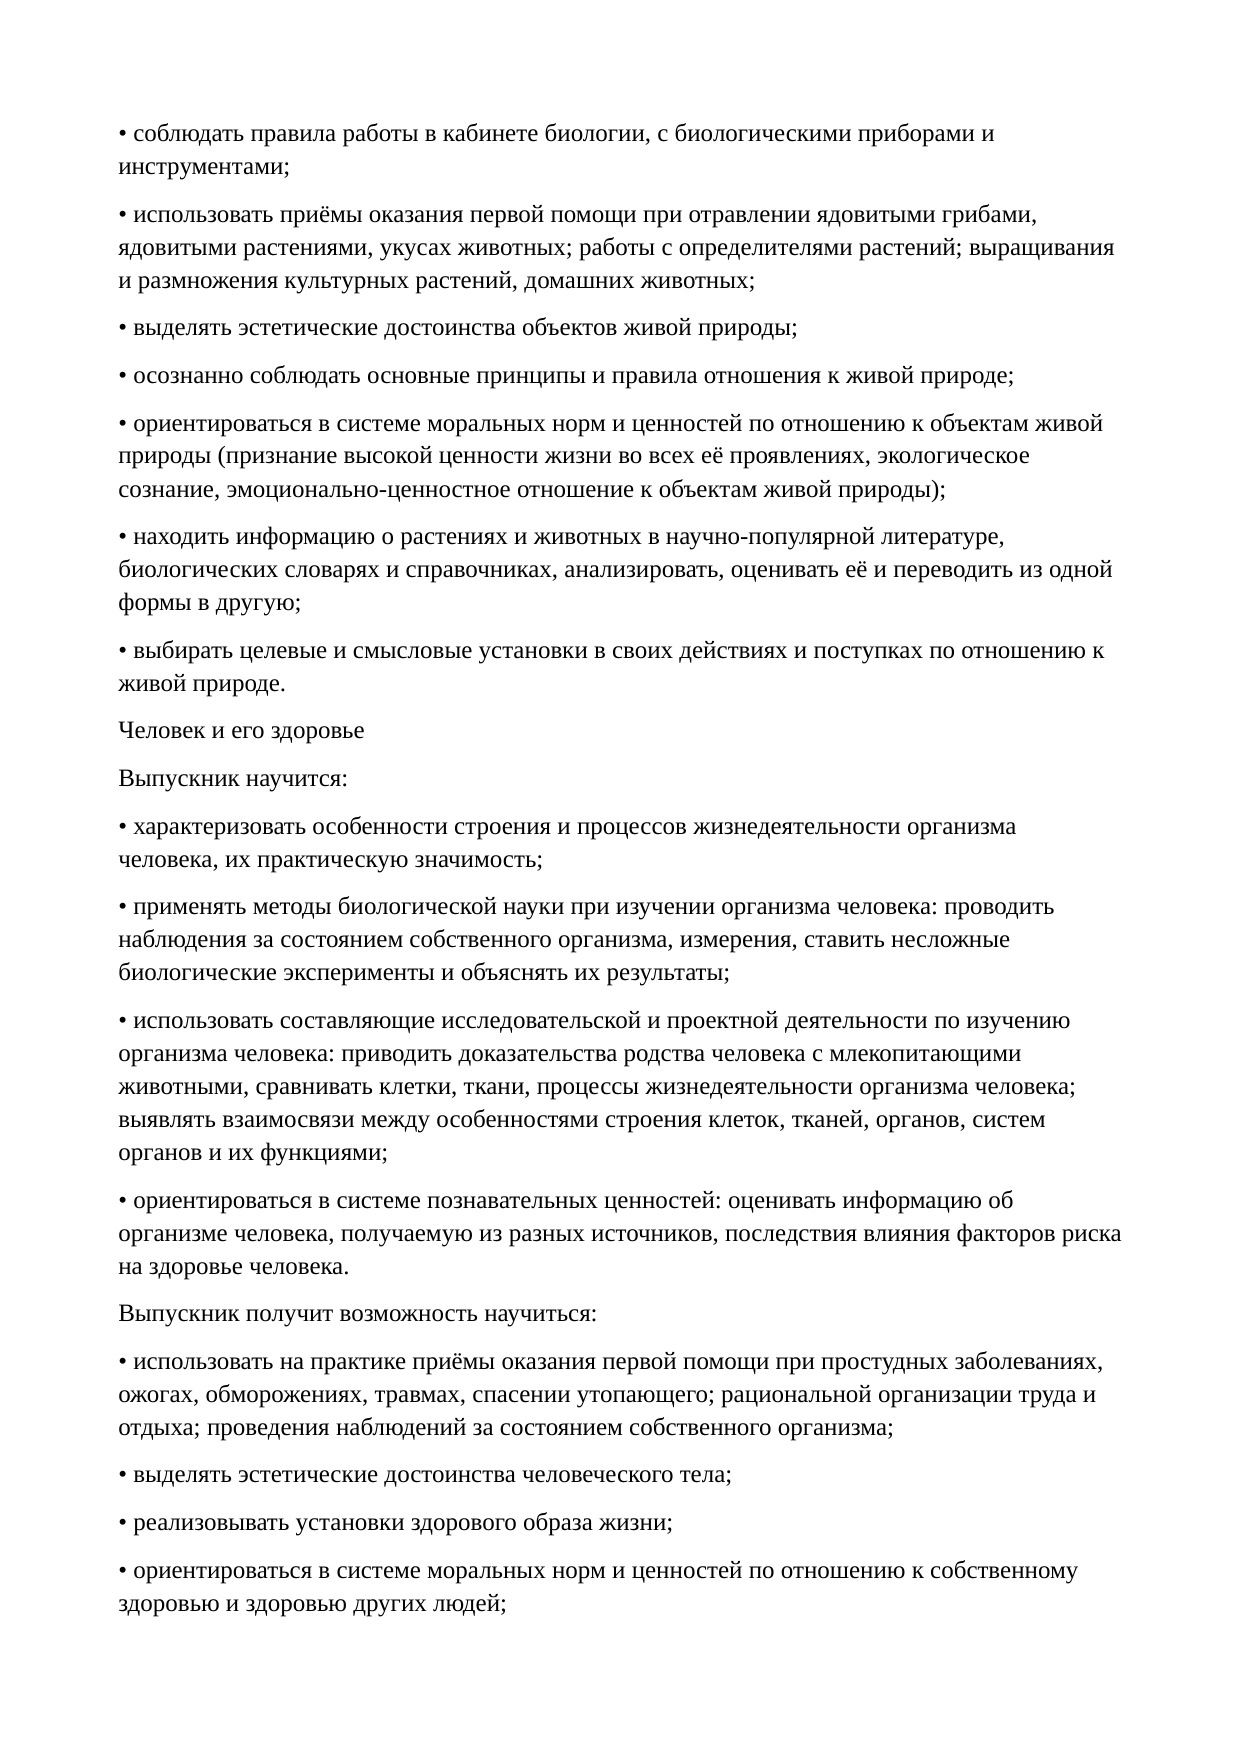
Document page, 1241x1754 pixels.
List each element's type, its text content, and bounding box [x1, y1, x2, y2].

text • применять методы биологической науки при изучении организма человека: проводить наблюдения за состоянием собственного организма, измерения, ставить несложные биологические эксперименты и объяснять их результаты; [118, 891, 1122, 986]
text • находить информацию о растениях и животных в научно-популярной литературе, биологических словарях и справочниках, анализировать, оценивать её и переводить из одной формы в другую; [118, 521, 1122, 616]
text • реализовывать установки здорового образа жизни; [118, 1507, 1122, 1536]
text • характеризовать особенности строения и процессов жизнедеятельности организма человека, их практическую значимость; [118, 811, 1122, 872]
text • осознанно соблюдать основные принципы и правила отношения к живой природе; [118, 360, 1122, 389]
text • соблюдать правила работы в кабинете биологии, с биологическими приборами и инструментами; [118, 118, 1122, 180]
text • выбирать целевые и смысловые установки в своих действиях и поступках по отношению к живой природе. [118, 635, 1122, 697]
text • ориентироваться в системе моральных норм и ценностей по отношению к объектам живой природы (признание высокой ценности жизни во всех её проявлениях, экологическое сознание, эмоционально-ценностное отношение к объектам живой природы); [118, 408, 1122, 502]
text • использовать на практике приёмы оказания первой помощи при простудных заболеваниях, ожогах, обморожениях, травмах, спасении утопающего; рациональной организации труда и отдыха; проведения наблюдений за состоянием собственного организма; [118, 1346, 1122, 1441]
text Человек и его здоровье [118, 716, 1122, 744]
text • использовать приёмы оказания первой помощи при отравлении ядовитыми грибами, ядовитыми растениями, укусах животных; работы с определителями растений; выращивания и размножения культурных растений, домашних животных; [118, 199, 1122, 293]
text Выпускник получит возможность научиться: [118, 1298, 1122, 1327]
text • ориентироваться в системе познавательных ценностей: оценивать информацию об организме человека, получаемую из разных источников, последствия влияния факторов риска на здоровье человека. [118, 1185, 1122, 1279]
text • выделять эстетические достоинства человеческого тела; [118, 1459, 1122, 1488]
text • ориентироваться в системе моральных норм и ценностей по отношению к собственному здоровью и здоровью других людей; [118, 1555, 1122, 1617]
text • выделять эстетические достоинства объектов живой природы; [118, 312, 1122, 341]
text Выпускник научится: [118, 763, 1122, 792]
text • использовать составляющие исследовательской и проектной деятельности по изучению организма человека: приводить доказательства родства человека с млекопитающими животными, сравнивать клетки, ткани, процессы жизнедеятельности организма человека; выявлять взаимосвязи между особенностями строения клеток, тканей, органов, систем органов и их функциями; [118, 1005, 1122, 1166]
